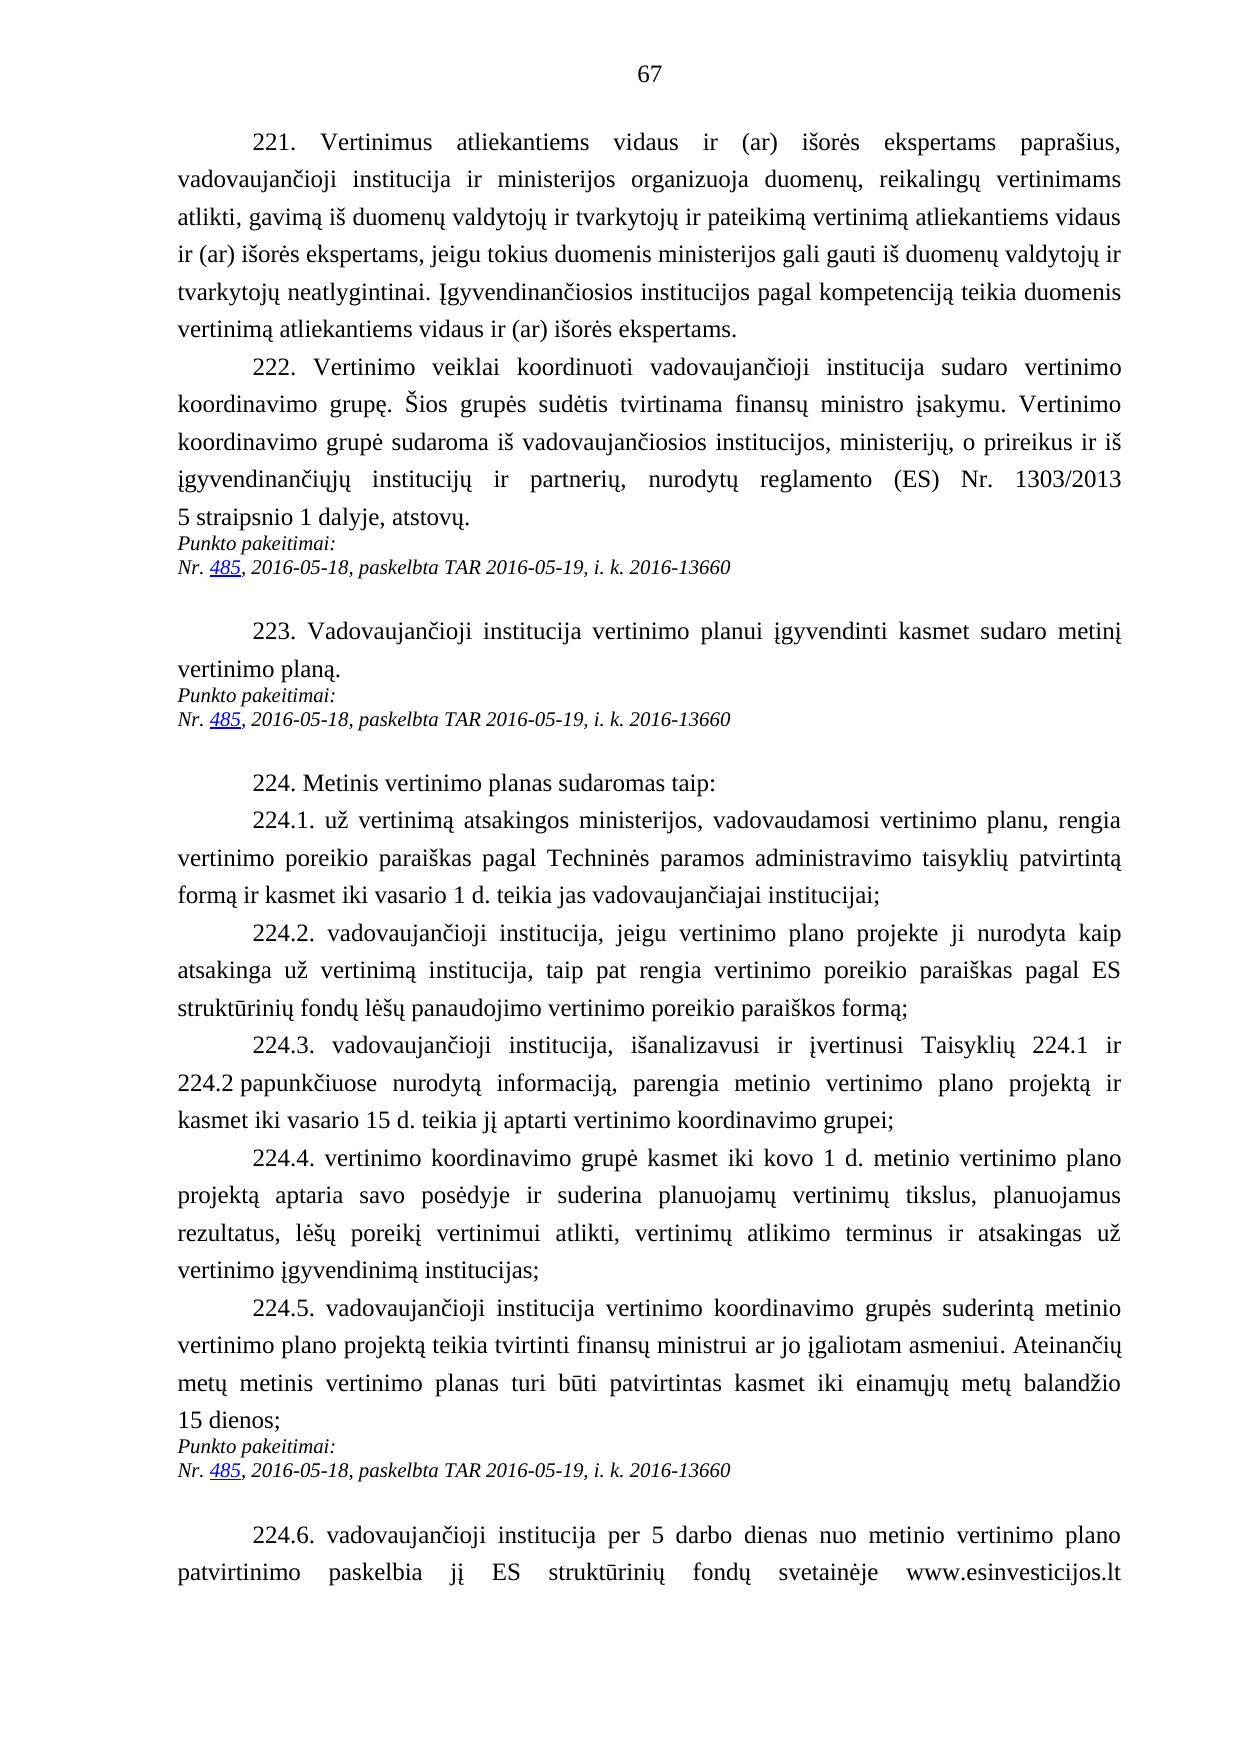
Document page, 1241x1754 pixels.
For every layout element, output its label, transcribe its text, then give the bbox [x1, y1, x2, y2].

text 224.2. vadovaujančioji institucija, jeigu vertinimo plano projekte ji nurodyta kaip atsakinga už vertinimą institucija, taip pat rengia vertinimo poreikio paraiškas pagal ES struktūrinių fondų lėšų panaudojimo vertinimo poreikio paraiškos formą; [177, 909, 1122, 1022]
text Nr. 485, 2016-05-18, paskelbta TAR 2016-05-19, i. k. 2016-13660 [177, 707, 1122, 731]
text Punkto pakeitimai: [177, 531, 1122, 555]
text 224.3. vadovaujančioji institucija, išanalizavusi ir įvertinusi Taisyklių 224.1 ir 224.2 papunkčiuose nurodytą informaciją, parengia metinio vertinimo plano projektą ir kasmet iki vasario 15 d. teikia jį aptarti vertinimo koordinavimo grupei; [177, 1022, 1122, 1134]
text 224.4. vertinimo koordinavimo grupė kasmet iki kovo 1 d. metinio vertinimo plano projektą aptaria savo posėdyje ir suderina planuojamų vertinimų tikslus, planuojamus rezultatus, lėšų poreikį vertinimui atlikti, vertinimų atlikimo terminus ir atsakingas už vertinimo įgyvendinimą institucijas; [177, 1134, 1122, 1284]
text 224.5. vadovaujančioji institucija vertinimo koordinavimo grupės suderintą metinio vertinimo plano projektą teikia tvirtinti finansų ministrui ar jo įgaliotam asmeniui. Ateinančių metų metinis vertinimo planas turi būti patvirtintas kasmet iki einamųjų metų balandžio 15 dienos; [177, 1284, 1122, 1434]
text 222. Vertinimo veiklai koordinuoti vadovaujančioji institucija sudaro vertinimo koordinavimo grupę. Šios grupės sudėtis tvirtinama finansų ministro įsakymu. Vertinimo koordinavimo grupė sudaroma iš vadovaujančiosios institucijos, ministerijų, o prireikus ir iš įgyvendinančiųjų institucijų ir partnerių, nurodytų reglamento (ES) Nr. 1303/2013 5 straipsnio 1 dalyje, atstovų. [177, 343, 1122, 531]
text Punkto pakeitimai: [177, 682, 1122, 707]
text 224. Metinis vertinimo planas sudaromas taip: [177, 759, 1122, 797]
text 223. Vadovaujančioji institucija vertinimo planui įgyvendinti kasmet sudaro metinį vertinimo planą. [177, 607, 1122, 682]
text 224.1. už vertinimą atsakingos ministerijos, vadovaudamosi vertinimo planu, rengia vertinimo poreikio paraiškas pagal Techninės paramos administravimo taisyklių patvirtintą formą ir kasmet iki vasario 1 d. teikia jas vadovaujančiajai institucijai; [177, 797, 1122, 909]
text Nr. 485, 2016-05-18, paskelbta TAR 2016-05-19, i. k. 2016-13660 [177, 555, 1122, 579]
text Nr. 485, 2016-05-18, paskelbta TAR 2016-05-19, i. k. 2016-13660 [177, 1458, 1122, 1482]
text Punkto pakeitimai: [177, 1434, 1122, 1458]
text 224.6. vadovaujančioji institucija per 5 darbo dienas nuo metinio vertinimo plano patvirtinimo paskelbia jį ES struktūrinių fondų svetainėje www.esinvesticijos.lt [177, 1511, 1122, 1586]
text 221. Vertinimus atliekantiems vidaus ir (ar) išorės ekspertams paprašius, vadovaujančioji institucija ir ministerijos organizuoja duomenų, reikalingų vertinimams atlikti, gavimą iš duomenų valdytojų ir tvarkytojų ir pateikimą vertinimą atliekantiems vidaus ir (ar) išorės ekspertams, jeigu tokius duomenis ministerijos gali gauti iš duomenų valdytojų ir tvarkytojų neatlygintinai. Įgyvendinančiosios institucijos pagal kompetenciją teikia duomenis vertinimą atliekantiems vidaus ir (ar) išorės ekspertams. [177, 118, 1122, 343]
